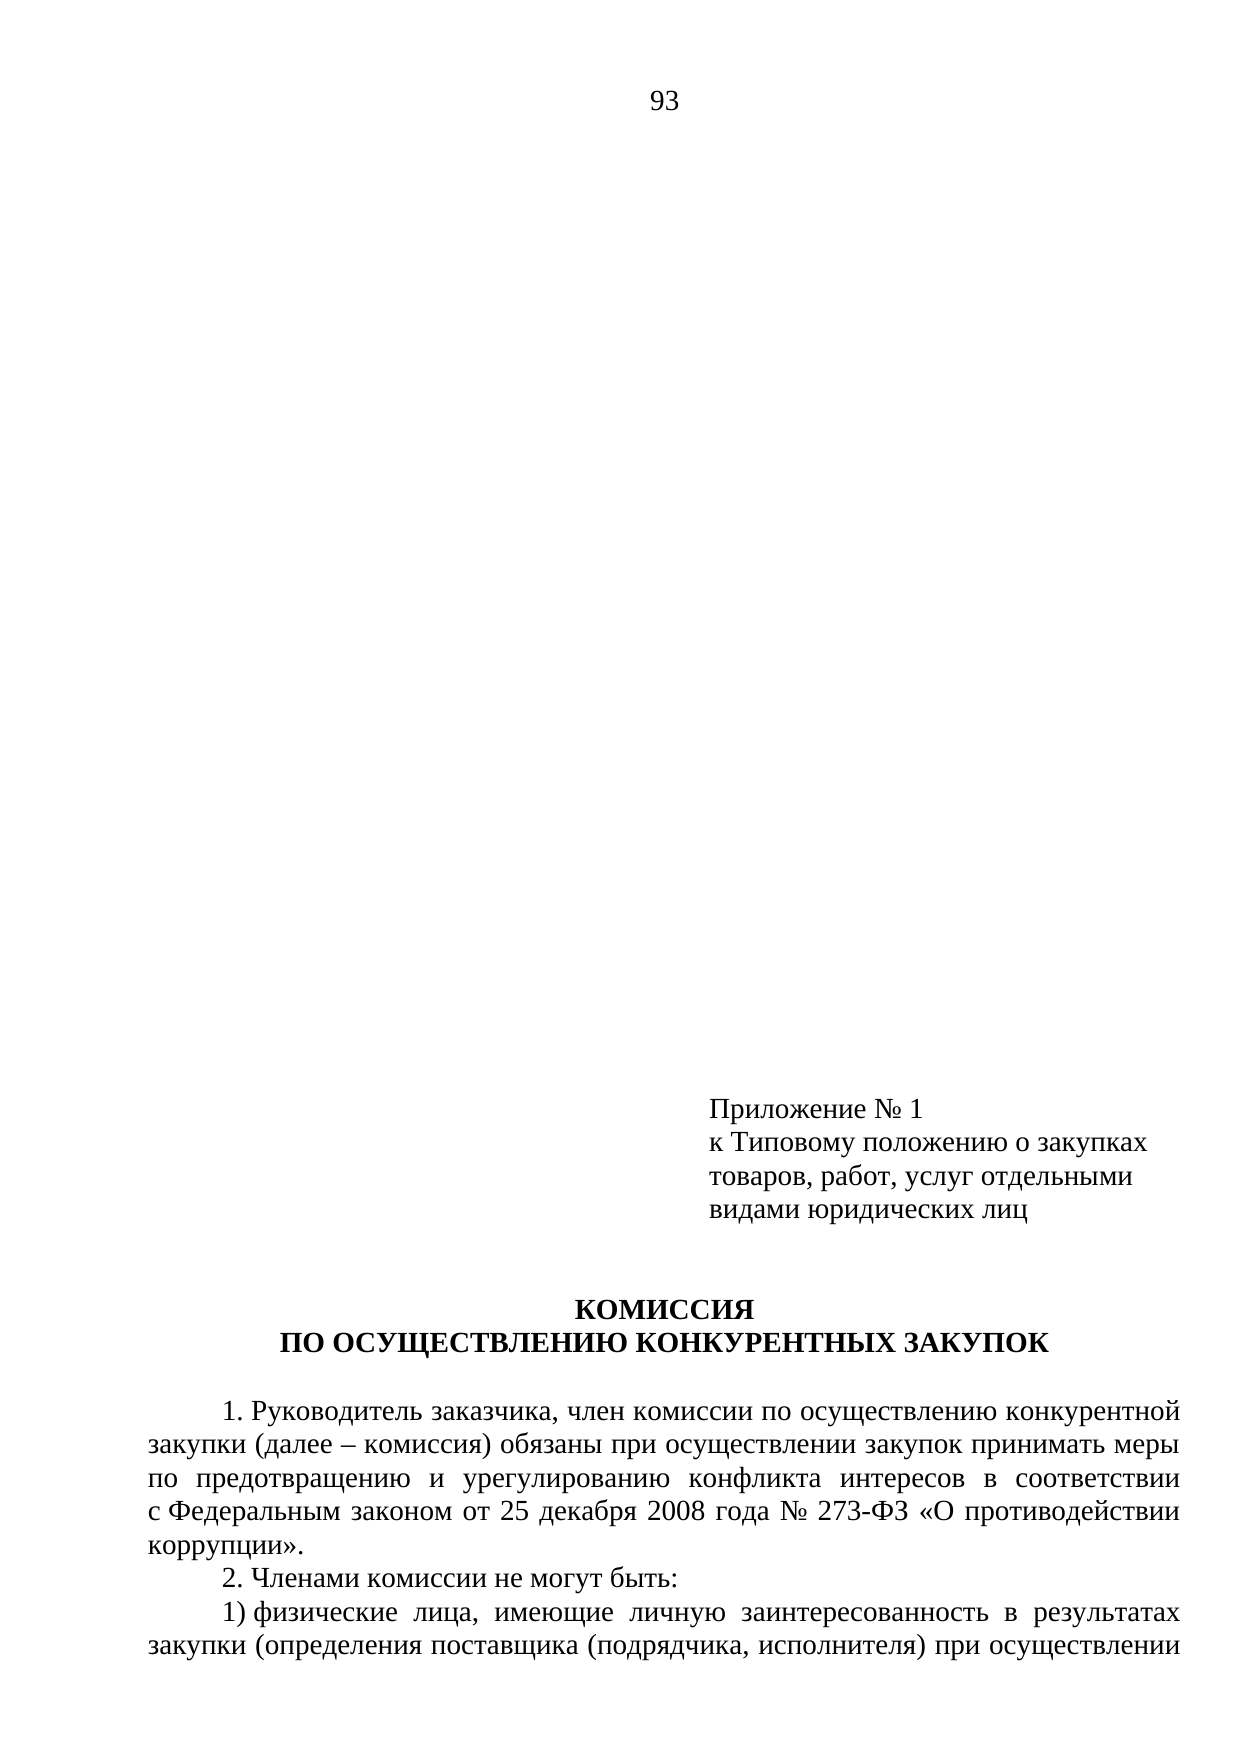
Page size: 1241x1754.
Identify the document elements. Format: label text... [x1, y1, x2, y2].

text ПО ОСУЩЕСТВЛЕНИЮ КОНКУРЕНТНЫХ ЗАКУПОК [148, 1326, 1181, 1359]
text 1) физические лица, имеющие личную заинтересованность в результатах закупки (определения поставщика (подрядчика, исполнителя) при осуществлении [148, 1594, 1181, 1661]
text 2. Членами комиссии не могут быть: [148, 1560, 1181, 1594]
text КОМИССИЯ [148, 1292, 1181, 1326]
text товаров, работ, услуг отдельными [148, 1158, 1181, 1191]
text Приложение № 1 [148, 1091, 1181, 1124]
text к Типовому положению о закупках [148, 1124, 1181, 1158]
text 1. Руководитель заказчика, член комиссии по осуществлению конкурентной закупки (далее – комиссия) обязаны при осуществлении закупок принимать меры по предотвращению и урегулированию конфликта интересов в соответствии с Федеральным законом от 25 декабря 2008 года № 273-ФЗ «О противодействии коррупции». [148, 1393, 1181, 1560]
text видами юридических лиц [148, 1191, 1181, 1225]
